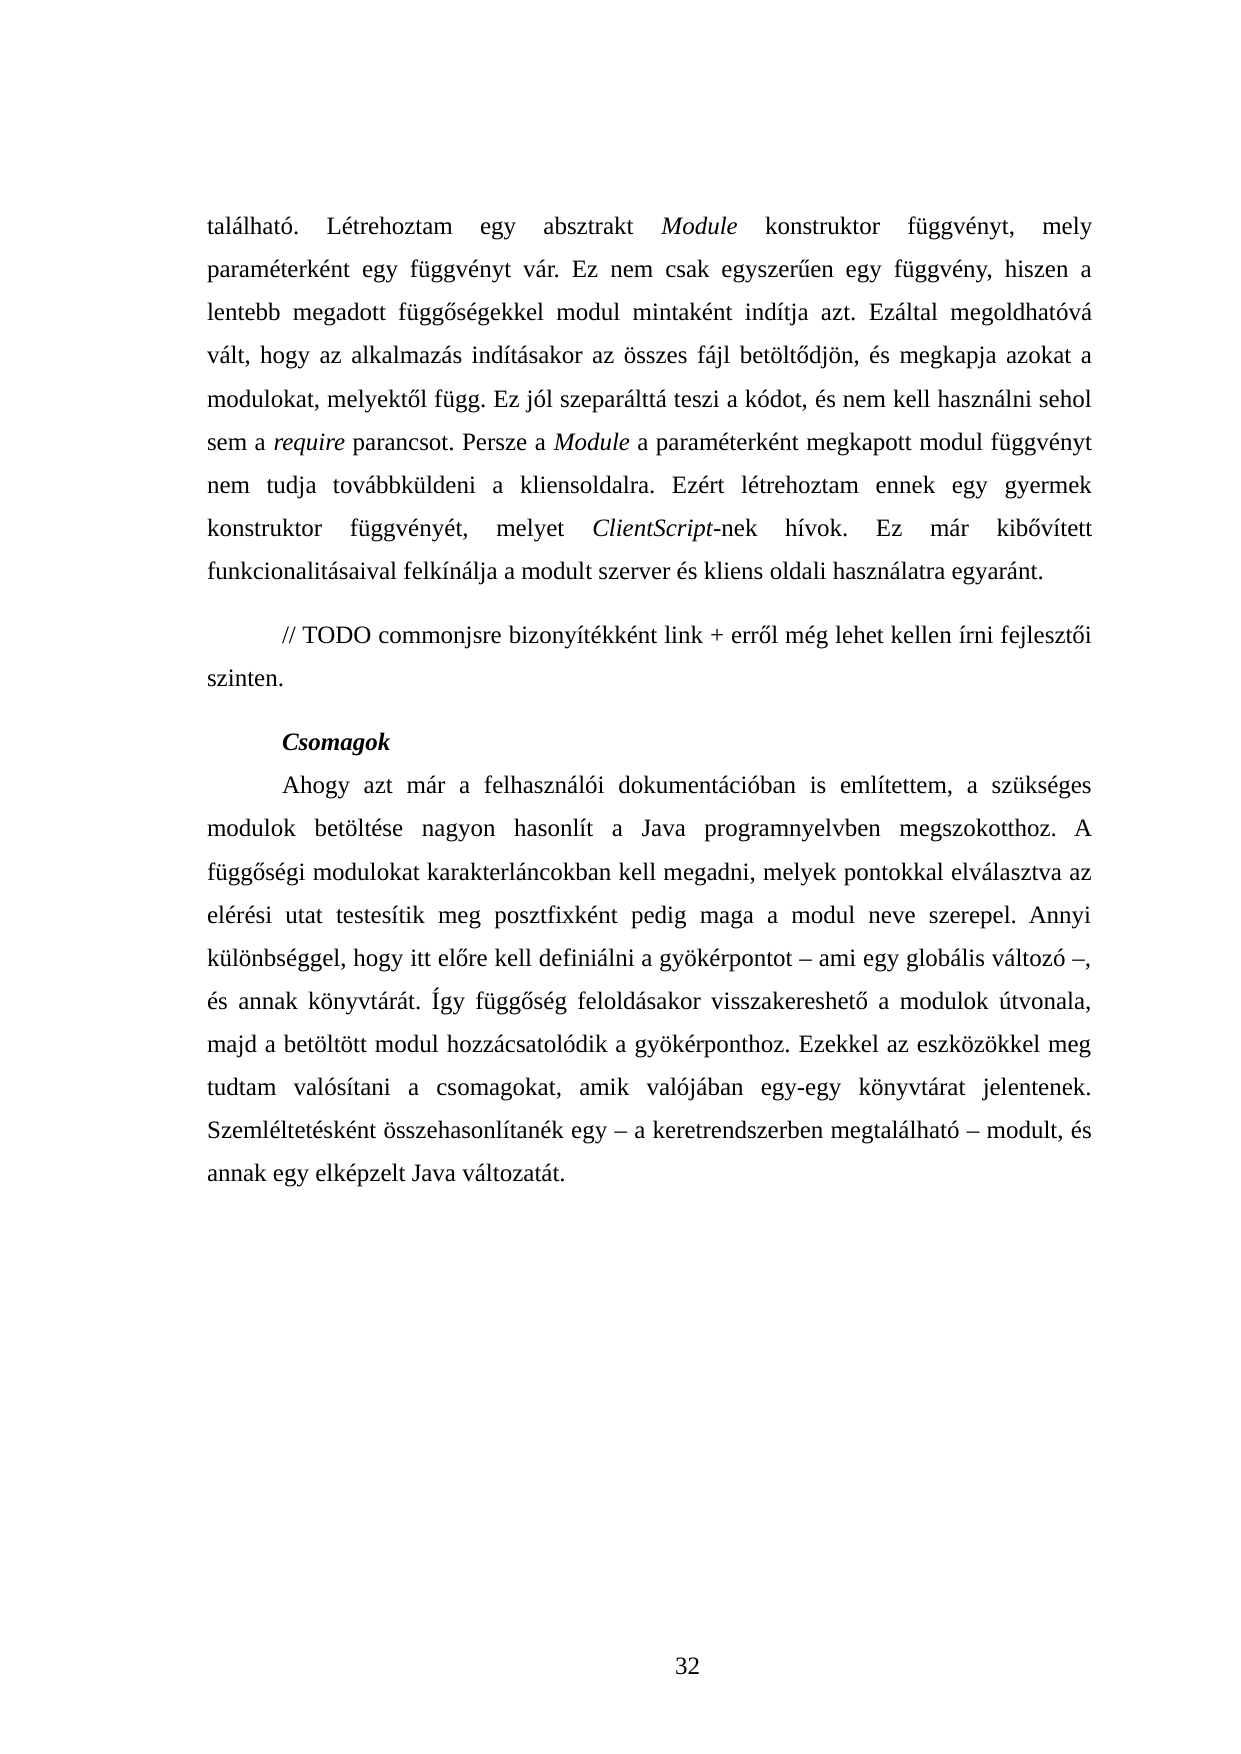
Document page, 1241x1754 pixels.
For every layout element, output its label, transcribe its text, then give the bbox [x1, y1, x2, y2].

subtitle Csomagok [244, 727, 1092, 756]
text található. Létrehoztam egy absztrakt Module konstruktor függvényt, mely paraméterként egy függvényt vár. Ez nem csak egyszerűen egy függvény, hiszen a lentebb megadott függőségekkel modul mintaként indítja azt. Ezáltal megoldhatóvá vált, hogy az alkalmazás indításakor az összes fájl betöltődjön, és megkapja azokat a modulokat, melyektől függ. Ez jól szeparálttá teszi a kódot, és nem kell használni sehol sem a require parancsot. Persze a Module a paraméterként megkapott modul függvényt nem tudja továbbküldeni a kliensoldalra. Ezért létrehoztam ennek egy gyermek konstruktor függvényét, melyet ClientScript-nek hívok. Ez már kibővített funkcionalitásaival felkínálja a modult szerver és kliens oldali használatra egyaránt. [207, 211, 1092, 585]
text // TODO commonjsre bizonyítékként link + erről még lehet kellen írni fejlesztői szinten. [207, 620, 1092, 692]
text Ahogy azt már a felhasználói dokumentációban is említettem, a szükséges modulok betöltése nagyon hasonlít a Java programnyelvben megszokotthoz. A függőségi modulokat karakterláncokban kell megadni, melyek pontokkal elválasztva az elérési utat testesítik meg posztfixként pedig maga a modul neve szerepel. Annyi különbséggel, hogy itt előre kell definiálni a gyökérpontot – ami egy globális változó –, és annak könyvtárát. Így függőség feloldásakor visszakereshető a modulok útvonala, majd a betöltött modul hozzácsatolódik a gyökérponthoz. Ezekkel az eszközökkel meg tudtam valósítani a csomagokat, amik valójában egy-egy könyvtárat jelentenek. Szemléltetésként összehasonlítanék egy – a keretrendszerben megtalálható – modult, és annak egy elképzelt Java változatát. [207, 770, 1092, 1187]
